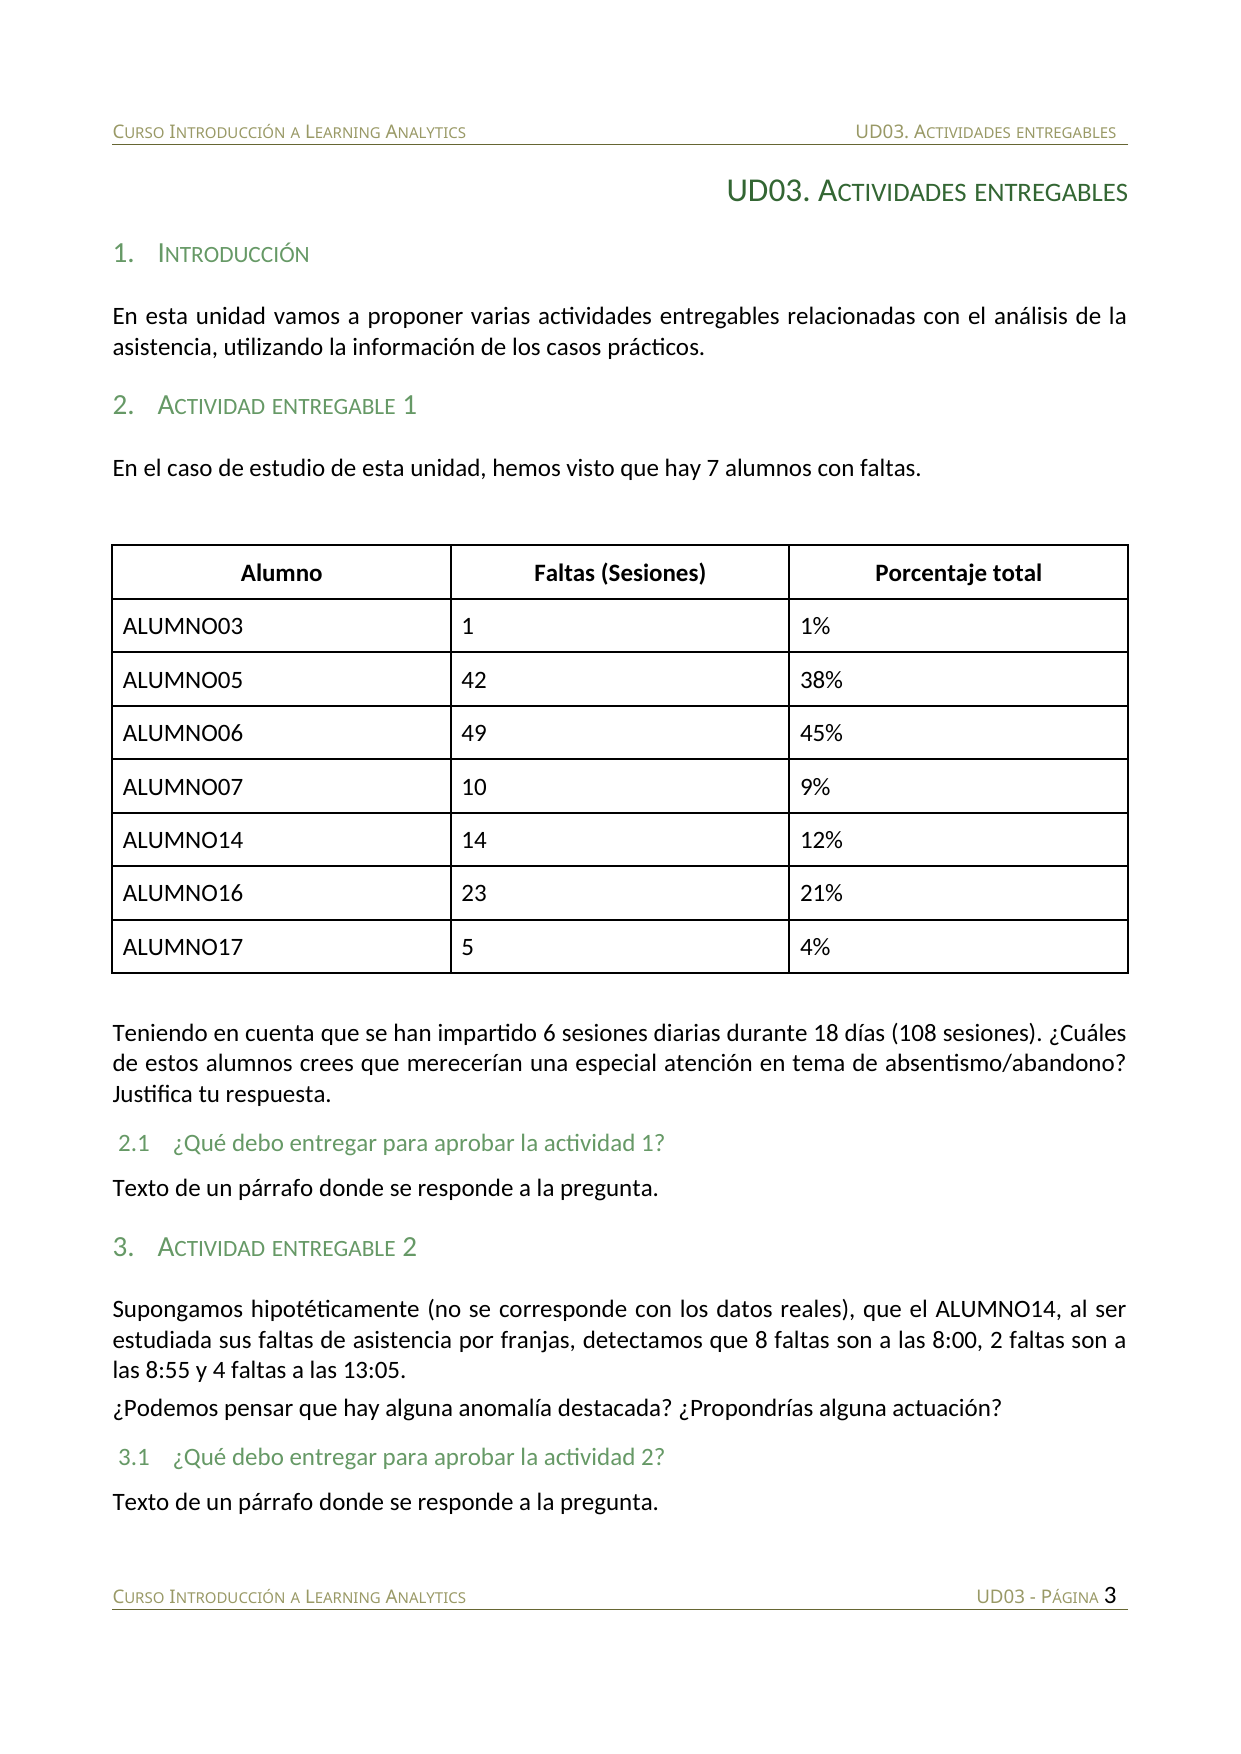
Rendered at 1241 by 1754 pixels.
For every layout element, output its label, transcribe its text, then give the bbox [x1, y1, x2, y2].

table_cell 45% [790, 707, 1127, 758]
text Supongamos hipotéticamente (no se corresponde con los datos reales), que el ALUMNO14, al ser estudiada sus faltas de asistencia por franjas, detectamos que 8 faltas son a las 8:00, 2 faltas son a las 8:55 y 4 faltas a las 13:05. [112, 1294, 1128, 1385]
table_cell 23 [452, 867, 788, 918]
table_cell ALUMNO17 [113, 921, 450, 972]
table_cell 38% [790, 653, 1127, 705]
table_header Alumno [113, 546, 450, 598]
text ¿Podemos pensar que hay alguna anomalía destacada? ¿Propondrías alguna actuación? [112, 1392, 1128, 1422]
table_cell 49 [452, 707, 788, 758]
text En esta unidad vamos a proponer varias actividades entregables relacionadas con el análisis de la asistencia, utilizando la información de los casos prácticos. [112, 300, 1128, 361]
table_cell 21% [790, 867, 1127, 918]
subtitle Introducción [112, 234, 1128, 270]
table_cell ALUMNO05 [113, 653, 450, 705]
table_header Faltas (Sesiones) [452, 546, 788, 598]
table_header Porcentaje total [790, 546, 1127, 598]
text Texto de un párrafo donde se responde a la pregunta. [112, 1486, 1128, 1517]
table_cell ALUMNO16 [113, 867, 450, 918]
text Texto de un párrafo donde se responde a la pregunta. [112, 1173, 1128, 1203]
table_cell 14 [452, 814, 788, 865]
subtitle ¿Qué debo entregar para aprobar la actividad 2? [112, 1441, 1128, 1472]
table_cell 5 [452, 921, 788, 972]
table_cell ALUMNO14 [113, 814, 450, 865]
table_cell 1% [790, 600, 1127, 651]
table_cell ALUMNO06 [113, 707, 450, 758]
table_cell 10 [452, 760, 788, 812]
subtitle Actividad entregable 1 [112, 386, 1128, 422]
table_cell 4% [790, 921, 1127, 972]
table_cell 1 [452, 600, 788, 651]
table_cell 12% [790, 814, 1127, 865]
subtitle Actividad entregable 2 [112, 1228, 1128, 1263]
subtitle ¿Qué debo entregar para aprobar la actividad 1? [112, 1127, 1128, 1158]
text En el caso de estudio de esta unidad, hemos visto que hay 7 alumnos con faltas. [112, 452, 1128, 482]
text Teniendo en cuenta que se han impartido 6 sesiones diarias durante 18 días (108 sesiones). ¿Cuáles de estos alumnos crees que merecerían una especial atención en tema de absentismo/abandono? Justifica tu respuesta. [112, 1017, 1128, 1108]
table_cell 9% [790, 760, 1127, 812]
text UD03. Actividades entregables [112, 169, 1128, 210]
table_cell ALUMNO03 [113, 600, 450, 651]
table_cell 42 [452, 653, 788, 705]
table_cell ALUMNO07 [113, 760, 450, 812]
